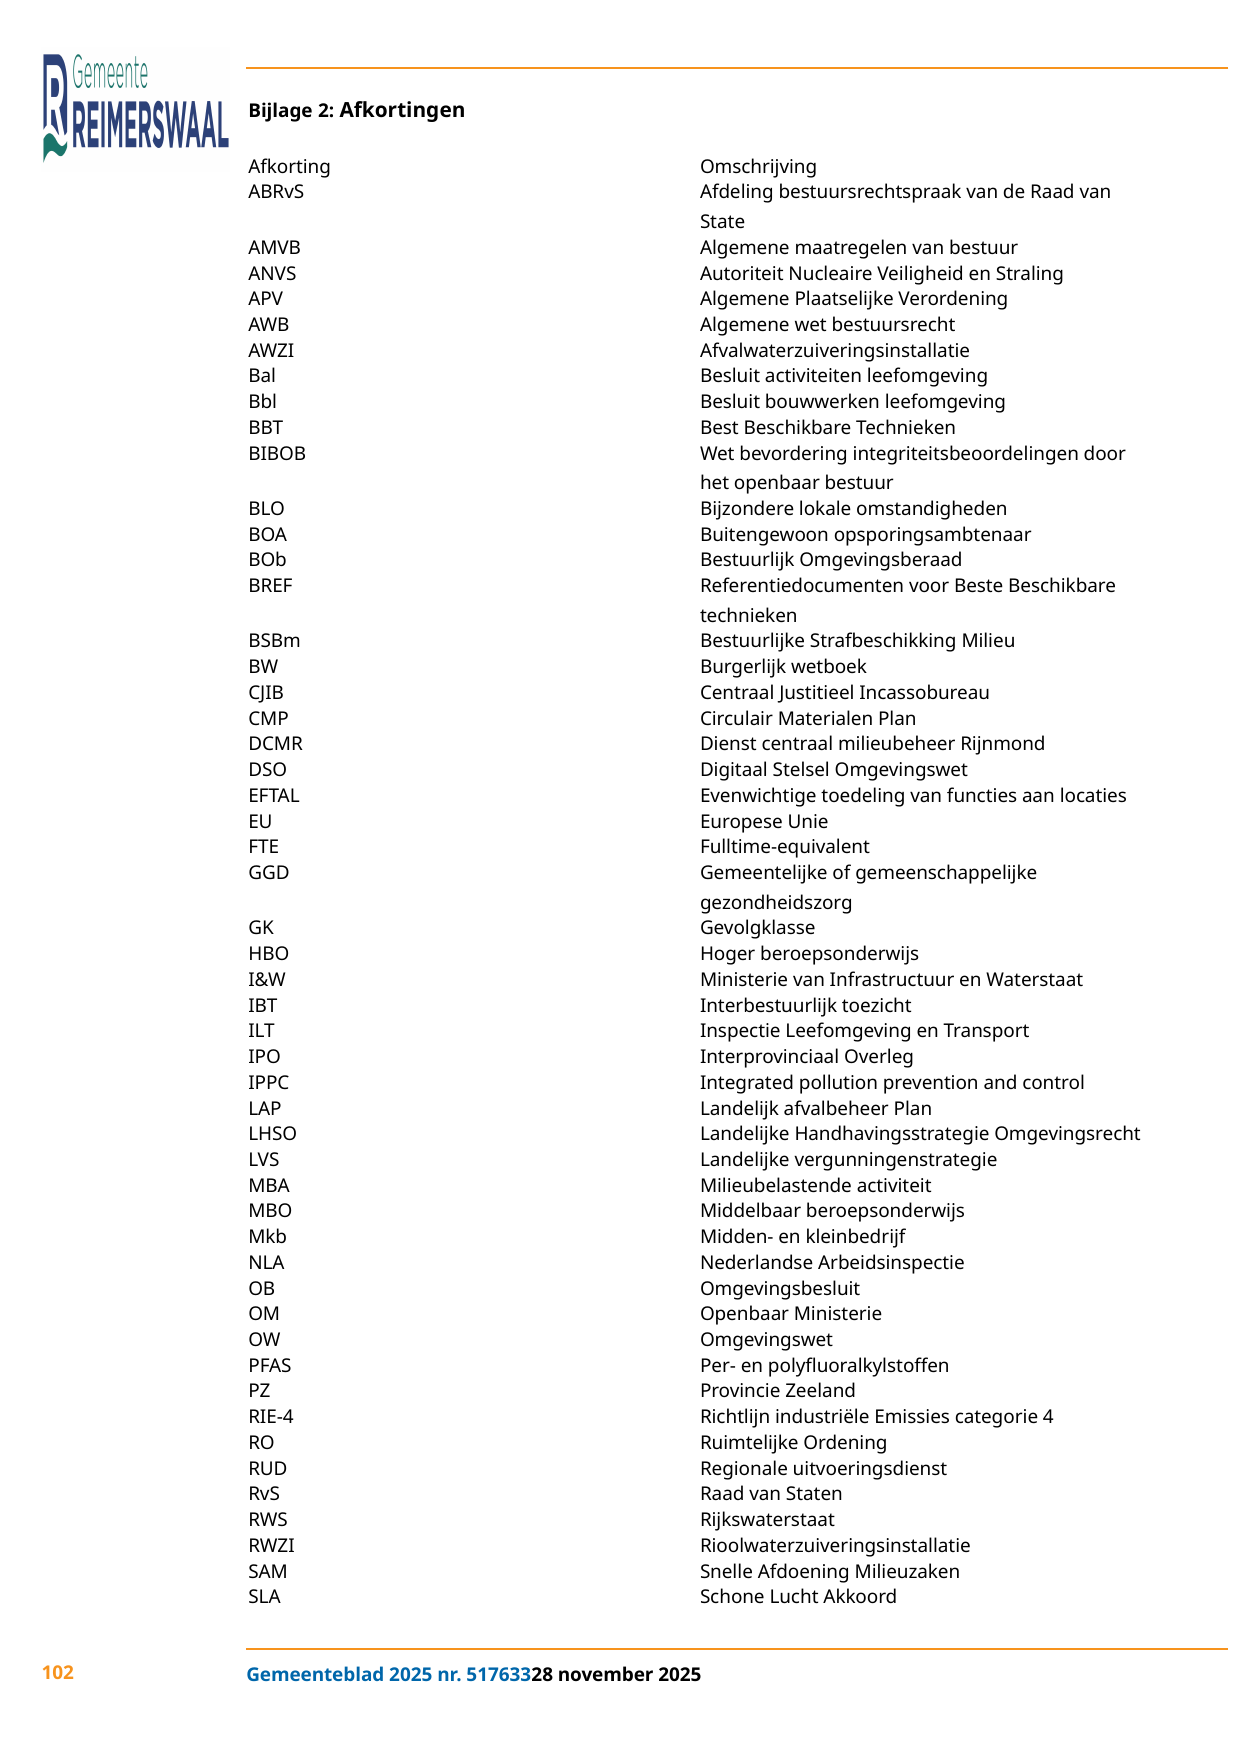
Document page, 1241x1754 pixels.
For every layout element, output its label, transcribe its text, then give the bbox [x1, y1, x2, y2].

table_cell Hoger beroepsonderwijs [700, 940, 1152, 966]
table_cell Algemene Plaatselijke Verordening [700, 286, 1152, 311]
table_cell MBO [248, 1198, 700, 1223]
table_cell Landelijk afvalbeheer Plan [700, 1095, 1152, 1120]
table_cell Gemeentelijke of gemeenschappelijke gezondheidszorg [700, 859, 1152, 914]
table_cell Omgevingswet [700, 1326, 1152, 1352]
table_cell BW [248, 654, 700, 679]
table_cell AWZI [248, 337, 700, 363]
table_cell Bestuurlijk Omgevingsberaad [700, 547, 1152, 572]
table_cell ABRvS [248, 179, 700, 234]
table_cell Milieubelastende activiteit [700, 1172, 1152, 1198]
table_cell AMVB [248, 234, 700, 260]
table_cell LHSO [248, 1120, 700, 1146]
table_cell Snelle Afdoening Milieuzaken [700, 1558, 1152, 1583]
table_cell Interbestuurlijk toezicht [700, 992, 1152, 1017]
table_cell RIE-4 [248, 1404, 700, 1429]
table_cell Landelijke Handhavingsstrategie Omgevingsrecht [700, 1120, 1152, 1146]
table_cell PFAS [248, 1352, 700, 1378]
table_cell Inspectie Leefomgeving en Transport [700, 1018, 1152, 1043]
table_cell Interprovinciaal Overleg [700, 1043, 1152, 1069]
picture [41, 47, 231, 172]
table_cell DSO [248, 756, 700, 782]
table_cell BOb [248, 547, 700, 572]
table_cell OM [248, 1301, 700, 1326]
table_cell Digitaal Stelsel Omgevingswet [700, 756, 1152, 782]
table_cell Middelbaar beroepsonderwijs [700, 1198, 1152, 1223]
table_cell Afvalwaterzuiveringsinstallatie [700, 337, 1152, 363]
table_cell IPO [248, 1043, 700, 1069]
table_cell OW [248, 1326, 700, 1352]
table_cell BIBOB [248, 440, 700, 495]
table_cell Buitengewoon opsporingsambtenaar [700, 521, 1152, 547]
table_cell PZ [248, 1378, 700, 1403]
table_cell Besluit activiteiten leefomgeving [700, 363, 1152, 388]
table_cell Wet bevordering integriteitsbeoordelingen door het openbaar bestuur [700, 440, 1152, 495]
table_cell Mkb [248, 1223, 700, 1249]
table_cell Circulair Materialen Plan [700, 705, 1152, 731]
table_cell GGD [248, 859, 700, 914]
table_cell DCMR [248, 731, 700, 756]
table_cell Ministerie van Infrastructuur en Waterstaat [700, 966, 1152, 992]
table_cell AWB [248, 311, 700, 337]
table_cell CMP [248, 705, 700, 731]
table_cell CJIB [248, 679, 700, 705]
table_cell APV [248, 286, 700, 311]
table_cell RO [248, 1429, 700, 1455]
table_cell Openbaar Ministerie [700, 1301, 1152, 1326]
table_cell LVS [248, 1146, 700, 1172]
table_cell GK [248, 915, 700, 940]
table_cell Per- en polyfluoralkylstoffen [700, 1352, 1152, 1378]
table_cell Provincie Zeeland [700, 1378, 1152, 1403]
table_cell Gevolgklasse [700, 915, 1152, 940]
table_cell Nederlandse Arbeidsinspectie [700, 1249, 1152, 1275]
table_cell Autoriteit Nucleaire Veiligheid en Straling [700, 260, 1152, 286]
table_cell Richtlijn industriële Emissies categorie 4 [700, 1404, 1152, 1429]
table_cell RUD [248, 1455, 700, 1481]
table_cell Landelijke vergunningenstrategie [700, 1146, 1152, 1172]
table_cell LAP [248, 1095, 700, 1120]
table_cell SLA [248, 1584, 700, 1609]
table_cell Rioolwaterzuiveringsinstallatie [700, 1532, 1152, 1558]
table_header Afkorting [248, 153, 700, 179]
table_cell Afdeling bestuursrechtspraak van de Raad van State [700, 179, 1152, 234]
table_cell Bal [248, 363, 700, 388]
table_cell Algemene wet bestuursrecht [700, 311, 1152, 337]
table_cell I&W [248, 966, 700, 992]
table_cell Raad van Staten [700, 1481, 1152, 1506]
table_cell Schone Lucht Akkoord [700, 1584, 1152, 1609]
table_cell EFTAL [248, 782, 700, 808]
table_cell Integrated pollution prevention and control [700, 1069, 1152, 1095]
table_cell Bbl [248, 389, 700, 414]
text Bijlage 2: Afkortingen [248, 95, 1152, 123]
table_cell Burgerlijk wetboek [700, 654, 1152, 679]
table_cell HBO [248, 940, 700, 966]
table_cell RvS [248, 1481, 700, 1506]
table_cell OB [248, 1275, 700, 1301]
table_cell RWS [248, 1506, 700, 1532]
table_cell Referentiedocumenten voor Beste Beschikbare technieken [700, 573, 1152, 628]
table_cell Europese Unie [700, 808, 1152, 833]
table_cell IPPC [248, 1069, 700, 1095]
table_cell Bestuurlijke Strafbeschikking Milieu [700, 628, 1152, 653]
table_cell Evenwichtige toedeling van functies aan locaties [700, 782, 1152, 808]
table_cell EU [248, 808, 700, 833]
table_cell BSBm [248, 628, 700, 653]
table_cell Besluit bouwwerken leefomgeving [700, 389, 1152, 414]
table_cell BREF [248, 573, 700, 628]
table_cell Centraal Justitieel Incassobureau [700, 679, 1152, 705]
table_cell Algemene maatregelen van bestuur [700, 234, 1152, 260]
table_cell RWZI [248, 1532, 700, 1558]
table_cell BOA [248, 521, 700, 547]
table_header Omschrijving [700, 153, 1152, 179]
table_cell Midden- en kleinbedrijf [700, 1223, 1152, 1249]
table_cell MBA [248, 1172, 700, 1198]
table_cell Omgevingsbesluit [700, 1275, 1152, 1301]
table_cell ANVS [248, 260, 700, 286]
table_cell Ruimtelijke Ordening [700, 1429, 1152, 1455]
table_cell IBT [248, 992, 700, 1017]
table_cell Regionale uitvoeringsdienst [700, 1455, 1152, 1481]
table_cell Rijkswaterstaat [700, 1506, 1152, 1532]
table_cell BBT [248, 414, 700, 440]
table_cell Best Beschikbare Technieken [700, 414, 1152, 440]
table_cell FTE [248, 834, 700, 859]
table_cell BLO [248, 495, 700, 521]
table_cell Fulltime-equivalent [700, 834, 1152, 859]
table_cell Dienst centraal milieubeheer Rijnmond [700, 731, 1152, 756]
table_cell ILT [248, 1018, 700, 1043]
table_cell NLA [248, 1249, 700, 1275]
table_cell SAM [248, 1558, 700, 1583]
table_cell Bijzondere lokale omstandigheden [700, 495, 1152, 521]
